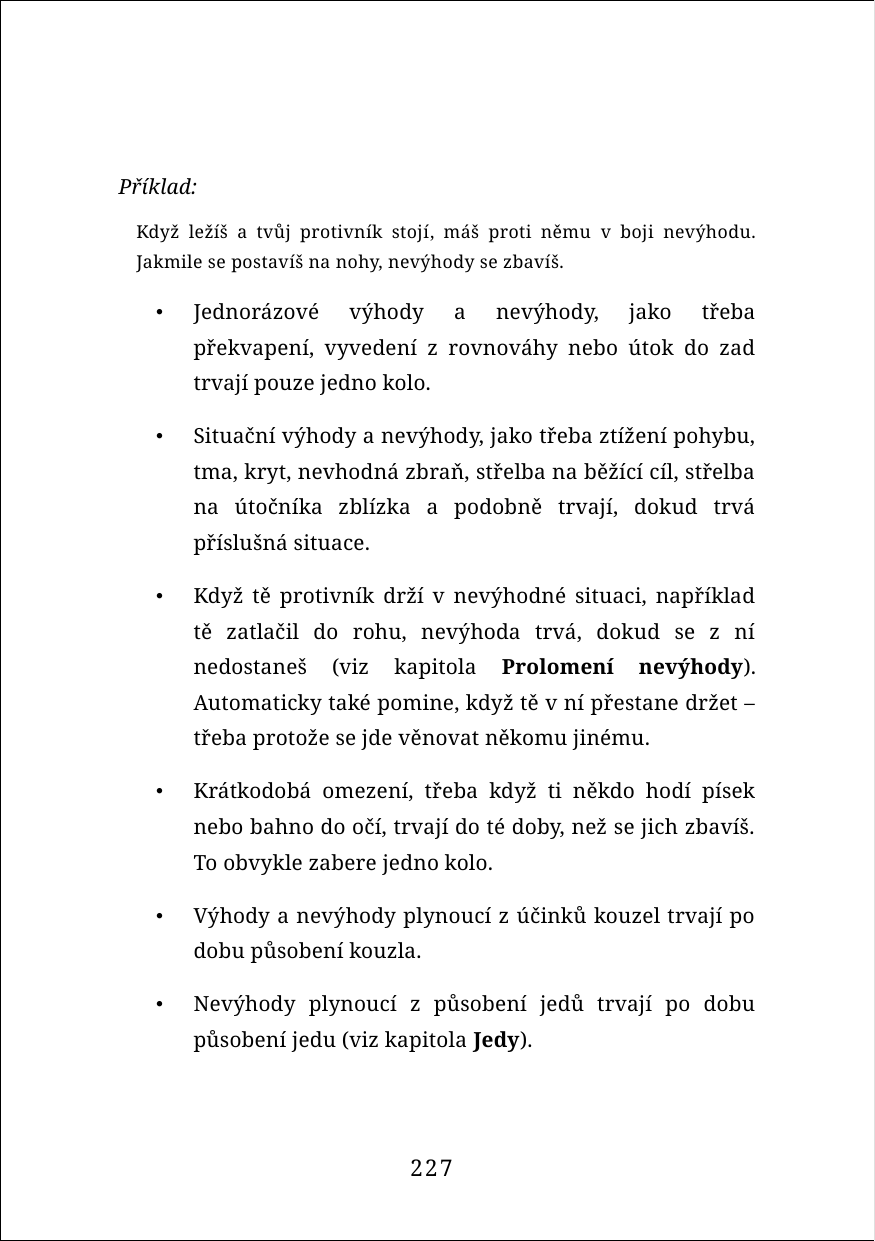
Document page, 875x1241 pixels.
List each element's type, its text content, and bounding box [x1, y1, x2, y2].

list Výhody a nevýhody plynoucí z účinků kouzel trvají po dobu působení kouzla. [156, 901, 756, 965]
text Příklad: [118, 172, 756, 200]
list Když tě protivník drží v nevýhodné situaci, například tě zatlačil do rohu, nevýhoda trvá, dokud se z ní nedostaneš (viz kapitola Prolomení nevýhody). Automaticky také pomine, když tě v ní přestane držet – třeba protože se jde věnovat někomu jinému. [156, 581, 756, 752]
list Nevýhody plynoucí z působení jedů trvají po dobu působení jedu (viz kapitola Jedy). [156, 989, 756, 1053]
text Když ležíš a tvůj protivník stojí, máš proti němu v boji nevýhodu. Jakmile se postavíš na nohy, nevýhody se zbavíš. [136, 219, 756, 273]
list Krátkodobá omezení, třeba když ti někdo hodí písek nebo bahno do očí, trvají do té doby, než se jich zbavíš. To obvykle zabere jedno kolo. [156, 777, 756, 876]
list Jednorázové výhody a nevýhody, jako třeba překvapení, vyvedení z rovnováhy nebo útok do zad trvají pouze jedno kolo. [156, 297, 756, 397]
list Situační výhody a nevýhody, jako třeba ztížení pohybu, tma, kryt, nevhodná zbraň, střelba na běžící cíl, střelba na útočníka zblízka a podobně trvají, dokud trvá příslušná situace. [156, 421, 756, 556]
